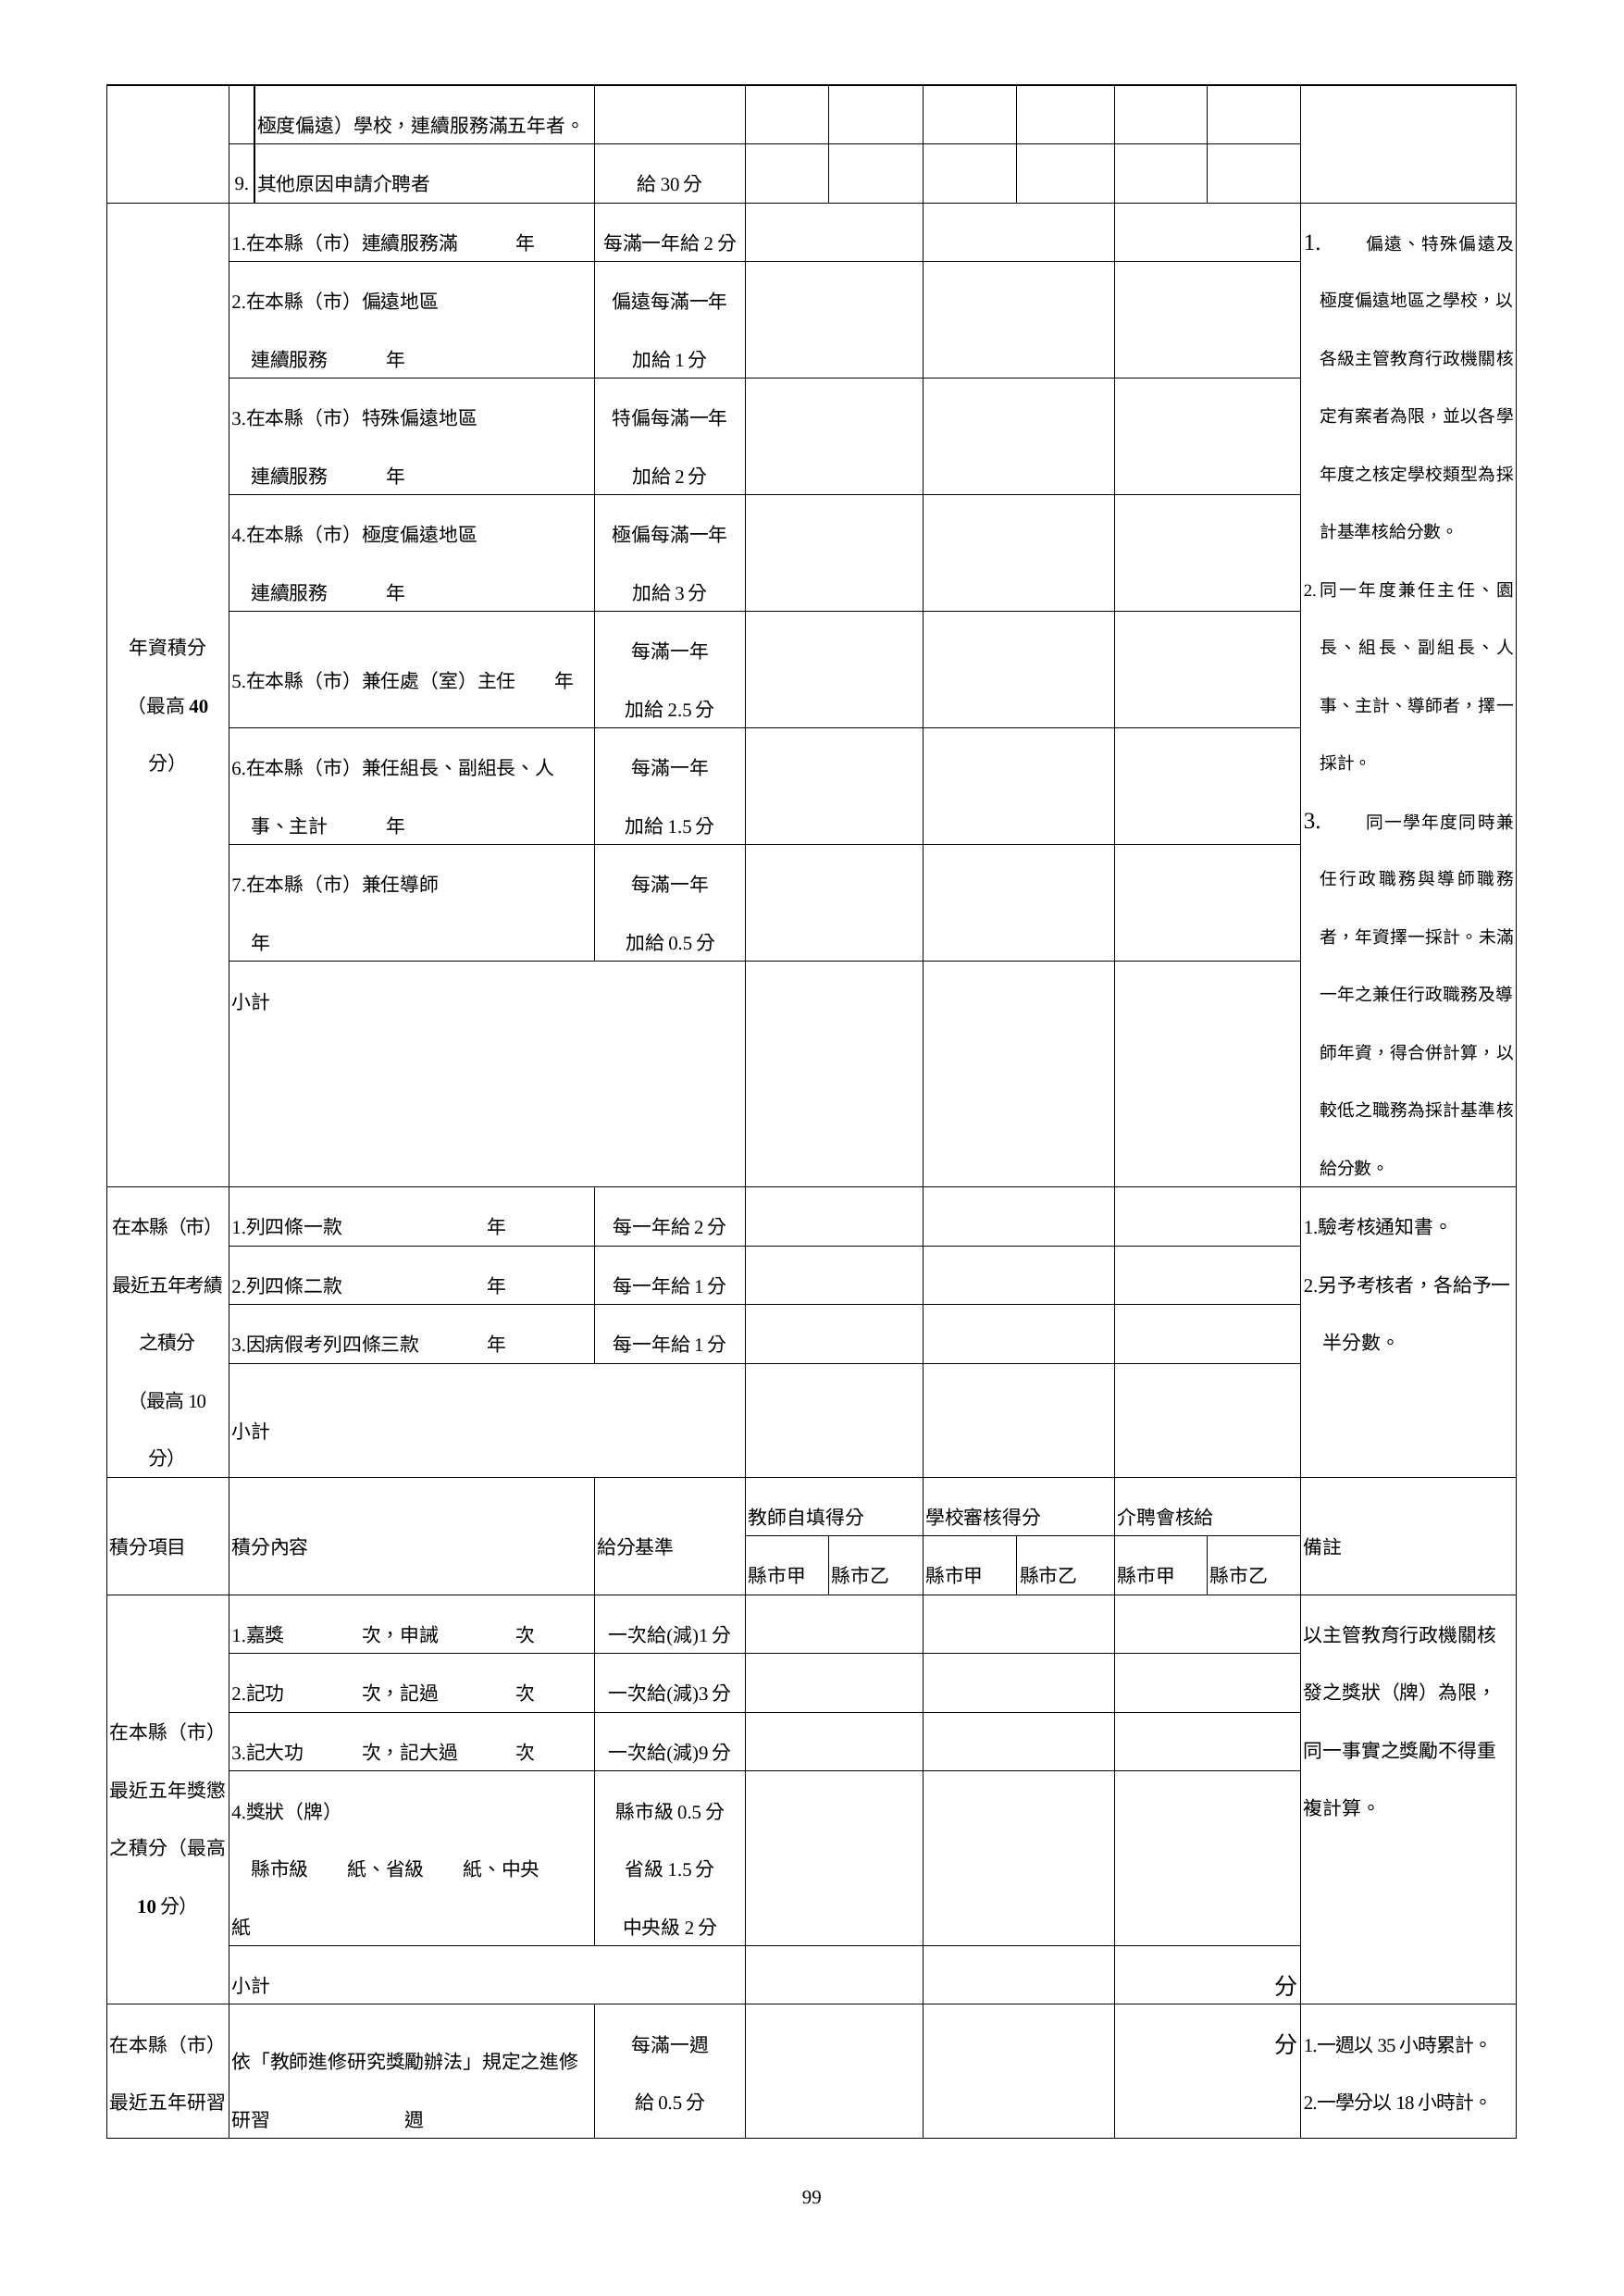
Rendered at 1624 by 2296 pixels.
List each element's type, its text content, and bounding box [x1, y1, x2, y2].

table_cell [924, 2004, 1114, 2138]
table_cell [746, 612, 923, 727]
table_cell [924, 1946, 1114, 2004]
table_cell 每一年給2分 [595, 1187, 745, 1246]
table_cell [924, 379, 1114, 494]
table_cell 在本縣（市）最近五年研習 [107, 2004, 229, 2138]
table_cell [746, 2004, 923, 2138]
table_cell 3.在本縣（市）特殊偏遠地區 連續服務 年 [229, 379, 594, 494]
table_cell [924, 612, 1114, 727]
table_cell [746, 262, 923, 378]
table_cell [1115, 86, 1207, 143]
table_cell 年資積分 （最高40分） [107, 204, 229, 1186]
table_cell [924, 204, 1114, 261]
table_cell [924, 728, 1114, 844]
table_cell 5.在本縣（市）兼任處（室）主任 年 [229, 612, 594, 727]
table_cell [1208, 86, 1300, 143]
table_cell 7.在本縣（市）兼任導師 年 [229, 845, 594, 961]
table_cell [595, 86, 745, 143]
table_cell 縣市乙 [829, 1536, 923, 1595]
table_cell 每滿一週 給0.5分 [595, 2004, 745, 2138]
table_cell [746, 845, 923, 961]
table_cell 在本縣（市）最近五年獎懲之積分（最高10分） [107, 1595, 229, 2004]
table_cell [924, 845, 1114, 961]
table_cell [746, 962, 923, 1186]
table_cell [1115, 1654, 1300, 1712]
table_cell [924, 144, 1016, 202]
table_cell [746, 144, 828, 202]
table_cell 小計 [229, 1946, 745, 2004]
table_cell 4.在本縣（市）極度偏遠地區 連續服務 年 [229, 495, 594, 611]
table_cell [746, 1187, 923, 1246]
table_cell [746, 1247, 923, 1304]
table_cell 縣市乙 [1208, 1536, 1300, 1595]
table_cell [746, 1364, 923, 1477]
table_cell 介聘會核給 [1115, 1478, 1300, 1535]
table_cell 3.因病假考列四條三款 年 [229, 1305, 594, 1363]
table_cell [746, 1595, 923, 1653]
table_cell 縣市甲 [1115, 1536, 1207, 1595]
table_cell 特偏每滿一年 加給2分 [595, 379, 745, 494]
table_cell 1.在本縣（市）連續服務滿 年 [229, 204, 594, 261]
table_cell 積分內容 [229, 1478, 594, 1595]
table_cell [746, 1305, 923, 1363]
table_cell 1.驗考核通知書。 2.另予考核者，各給予一半分數。 [1301, 1187, 1516, 1477]
table_cell [746, 379, 923, 494]
table_cell [829, 144, 923, 202]
table_cell 給30分 [595, 144, 745, 202]
table_cell 每滿一年給2分 [595, 204, 745, 261]
table_cell 給分基準 [595, 1478, 745, 1595]
table_cell [229, 86, 254, 143]
table_cell 2.列四條二款 年 [229, 1247, 594, 1304]
table_cell [924, 262, 1114, 378]
table_cell 分 [1115, 2004, 1300, 2138]
table_cell [1115, 379, 1300, 494]
table_cell [1115, 1187, 1300, 1246]
table_cell 4.獎狀（牌） 縣市級 紙、省級 紙、中央 紙 [229, 1771, 594, 1945]
table_cell 2.記功 次，記過 次 [229, 1654, 594, 1712]
table_cell [924, 1713, 1114, 1770]
table_cell [746, 1771, 923, 1945]
table_cell [746, 1713, 923, 1770]
table_cell 每滿一年 加給2.5分 [595, 612, 745, 727]
table_cell [1208, 144, 1300, 202]
table_cell 其他原因申請介聘者 [255, 144, 594, 202]
table_cell [1115, 1364, 1300, 1477]
table_cell [1115, 962, 1300, 1186]
table_cell 縣市乙 [1017, 1536, 1114, 1595]
table_cell [1115, 1305, 1300, 1363]
table_cell 極偏每滿一年 加給3分 [595, 495, 745, 611]
table_cell 依「教師進修研究獎勵辦法」規定之進修研習 週 [229, 2004, 594, 2138]
table_cell [924, 1247, 1114, 1304]
table_cell 極度偏遠）學校，連續服務滿五年者。 [255, 86, 594, 143]
table_cell [924, 1595, 1114, 1653]
table_cell 小計 [229, 1364, 745, 1477]
table_cell [1115, 845, 1300, 961]
table_cell 小計 [229, 962, 745, 1186]
table_cell [924, 1187, 1114, 1246]
table_cell [1115, 1247, 1300, 1304]
table_cell 以主管教育行政機關核發之獎狀（牌）為限，同一事實之獎勵不得重複計算。 [1301, 1595, 1516, 2004]
table_cell [1115, 495, 1300, 611]
table_cell [924, 86, 1016, 143]
table_cell [1301, 86, 1516, 202]
table_cell [746, 1946, 923, 2004]
table_cell [924, 1364, 1114, 1477]
table_cell [1115, 262, 1300, 378]
table_cell 每一年給1分 [595, 1247, 745, 1304]
table_cell 每滿一年 加給1.5分 [595, 728, 745, 844]
table_cell 2.在本縣（市）偏遠地區 連續服務 年 [229, 262, 594, 378]
table_cell [746, 86, 828, 143]
table_cell 縣市甲 [924, 1536, 1016, 1595]
table_cell [746, 495, 923, 611]
table_cell 一次給(減)9分 [595, 1713, 745, 1770]
table_cell [746, 728, 923, 844]
table_cell [1017, 86, 1114, 143]
table_cell [1115, 612, 1300, 727]
table_cell 分 [1115, 1946, 1300, 2004]
table_cell 備註 [1301, 1478, 1516, 1595]
table_cell 偏遠每滿一年 加給1分 [595, 262, 745, 378]
table_cell 偏遠、特殊偏遠及極度偏遠地區之學校，以各級主管教育行政機關核定有案者為限，並以各學年度之核定學校類型為採計基準核給分數。 同一年度兼任主任、園長、組長、副組長、人事、主計、導師者，擇一採計。 同一學年度同時兼任行政職務與導師職務者，年資擇一採計。未滿一年之兼任行政職務及導師年資，得合併計算，以較低之職務為採計基準核給分數。 [1301, 204, 1516, 1186]
table_cell 學校審核得分 [924, 1478, 1114, 1535]
table_cell 每滿一年 加給0.5分 [595, 845, 745, 961]
table_cell [107, 86, 229, 202]
table_cell [1115, 204, 1300, 261]
table_cell 9. [229, 144, 254, 202]
table_cell 1.列四條一款 年 [229, 1187, 594, 1246]
table_cell [746, 204, 923, 261]
table_cell [1115, 1595, 1300, 1653]
table_cell 1.一週以35小時累計。 2.一學分以18小時計。 [1301, 2004, 1516, 2138]
table_cell 3.記大功 次，記大過 次 [229, 1713, 594, 1770]
table_cell 縣市級0.5分 省級1.5分 中央級2分 [595, 1771, 745, 1945]
table_cell [829, 86, 923, 143]
table_cell [924, 495, 1114, 611]
table_cell 一次給(減)1分 [595, 1595, 745, 1653]
table_cell [1115, 144, 1207, 202]
table_cell 每一年給1分 [595, 1305, 745, 1363]
table_cell [924, 1305, 1114, 1363]
table_cell [924, 962, 1114, 1186]
table_cell [1115, 728, 1300, 844]
table_cell 在本縣（市）最近五年考績之積分 （最高10分） [107, 1187, 229, 1477]
table_cell [746, 1654, 923, 1712]
table_cell 教師自填得分 [746, 1478, 923, 1535]
table_cell [924, 1771, 1114, 1945]
table_cell [1115, 1713, 1300, 1770]
table_cell 一次給(減)3分 [595, 1654, 745, 1712]
table_cell [1017, 144, 1114, 202]
table_cell 縣市甲 [746, 1536, 828, 1595]
table_cell 1.嘉獎 次，申誡 次 [229, 1595, 594, 1653]
table_cell 積分項目 [107, 1478, 229, 1595]
table_cell [1115, 1771, 1300, 1945]
table_cell [924, 1654, 1114, 1712]
table_cell 6.在本縣（市）兼任組長、副組長、人事、主計 年 [229, 728, 594, 844]
